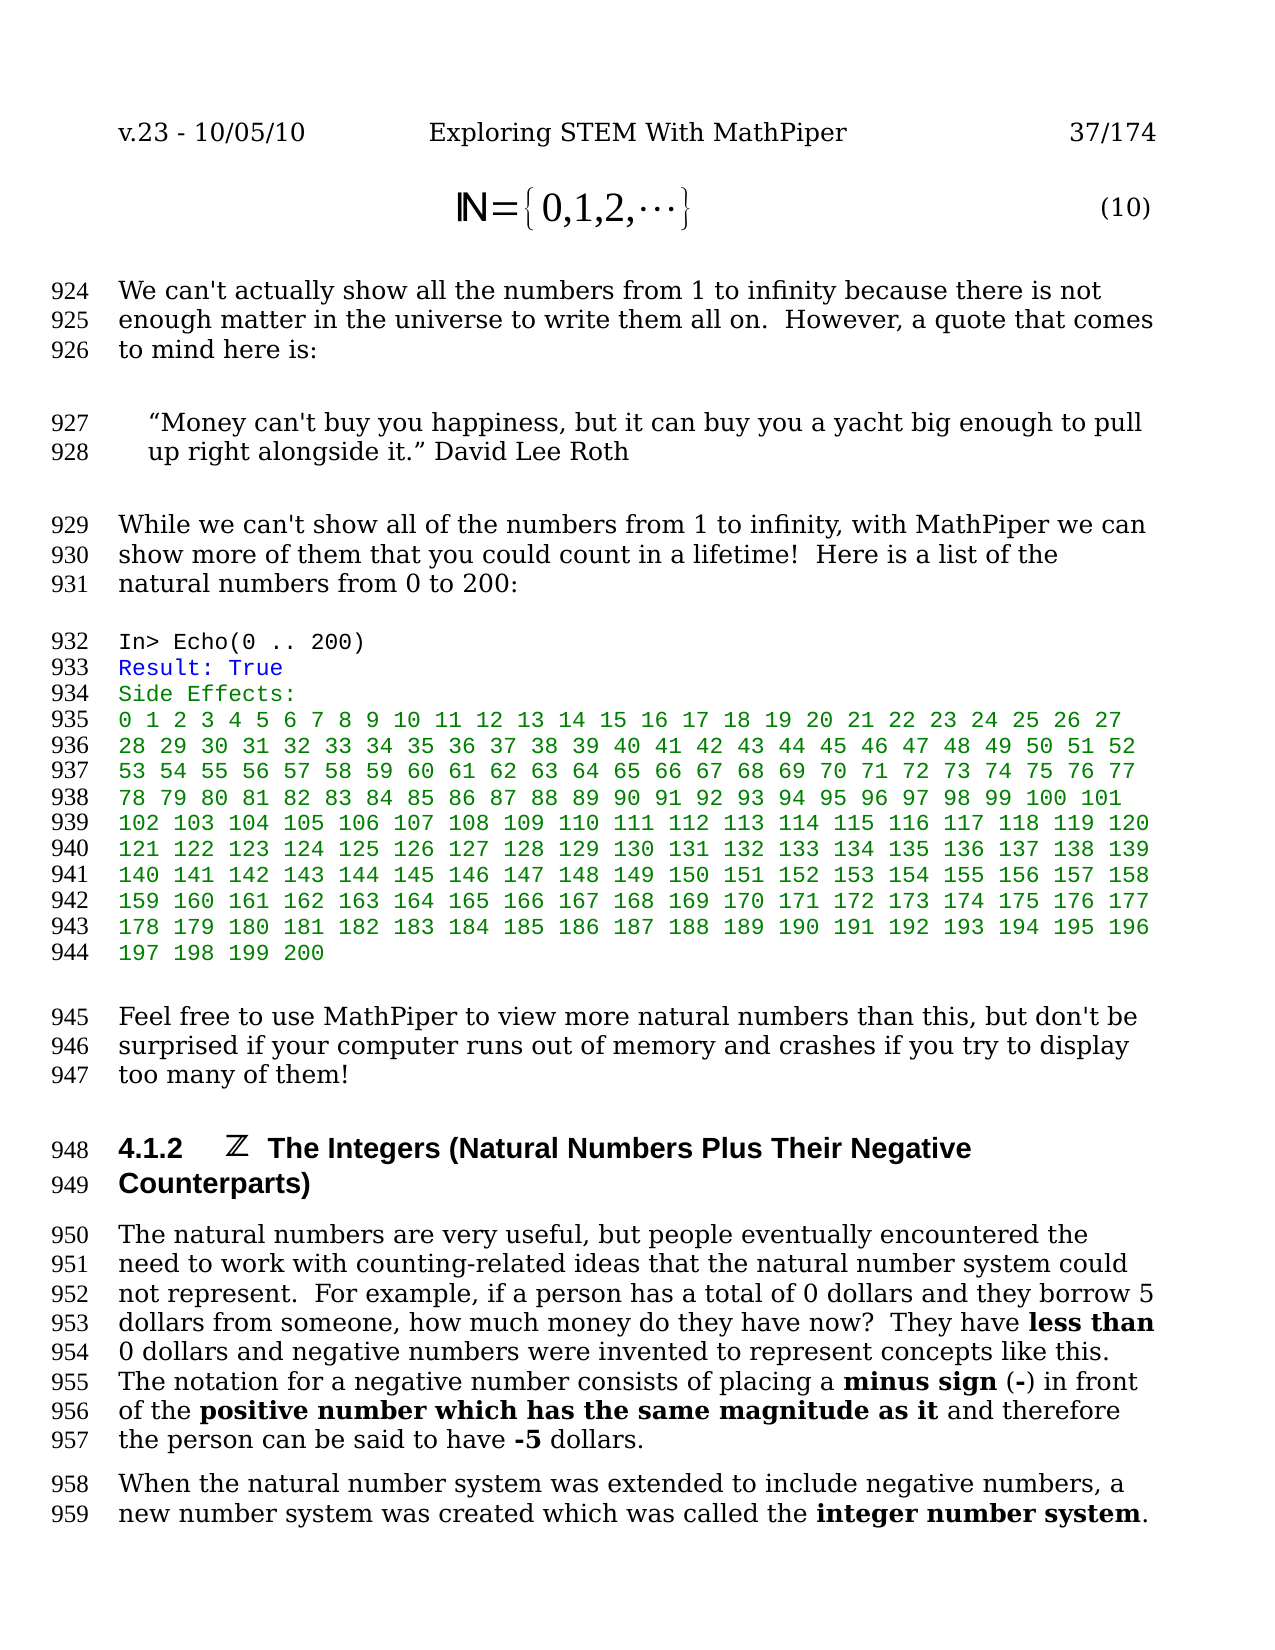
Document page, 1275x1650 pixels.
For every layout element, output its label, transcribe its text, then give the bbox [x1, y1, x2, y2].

subtitle The Integers (Natural Numbers Plus Their Negative Counterparts) [118, 1129, 1157, 1199]
text When the natural number system was extended to include negative numbers, a new number system was created which was called the integer number system. [118, 1470, 1157, 1528]
table_header [118, 177, 1041, 238]
text “Money can't buy you happiness, but it can buy you a yacht big enough to pull up right alongside it.” David Lee Roth [148, 408, 1157, 467]
text Result: True [118, 656, 1157, 682]
text Feel free to use MathPiper to view more natural numbers than this, but don't be surprised if your computer runs out of memory and crashes if you try to display too many of them! [118, 1002, 1157, 1090]
text We can't actually show all the numbers from 1 to infinity because there is not enough matter in the universe to write them all on. However, a quote that comes to mind here is: [118, 277, 1157, 364]
text The natural numbers are very useful, but people eventually encountered the need to work with counting-related ideas that the natural number system could not represent. For example, if a person has a total of 0 dollars and they borrow 5 dollars from someone, how much money do they have now? They have less than 0 dollars and negative numbers were invented to represent concepts like this. The notation for a negative number consists of placing a minus sign (-) in front of the positive number which has the same magnitude as it and therefore the person can be said to have -5 dollars. [118, 1221, 1157, 1455]
text In> Echo(0 .. 200) [118, 630, 1157, 656]
table_header (10) [1041, 177, 1157, 238]
text While we can't show all of the numbers from 1 to infinity, with MathPiper we can show more of them that you could count in a lifetime! Here is a list of the natural numbers from 0 to 200: [118, 511, 1157, 598]
text Side Effects: [118, 682, 1157, 708]
text 0 1 2 3 4 5 6 7 8 9 10 11 12 13 14 15 16 17 18 19 20 21 22 23 24 25 26 27 28 29 30 31 32 33 34 35 36 37 38 39 40 41 42 43 44 45 46 47 48 49 50 51 52 53 54 55 56 57 58 59 60 61 62 63 64 65 66 67 68 69 70 71 72 73 74 75 76 77 78 79 80 81 82 83 84 85 86 87 88 89 90 91 92 93 94 95 96 97 98 99 100 101 102 103 104 105 106 107 108 109 110 111 112 113 114 115 116 117 118 119 120 121 122 123 124 125 126 127 128 129 130 131 132 133 134 135 136 137 138 139 140 141 142 143 144 145 146 147 148 149 150 151 152 153 154 155 156 157 158 159 160 161 162 163 164 165 166 167 168 169 170 171 172 173 174 175 176 177 178 179 180 181 182 183 184 185 186 187 188 189 190 191 192 193 194 195 196 197 198 199 200 [118, 708, 1157, 967]
